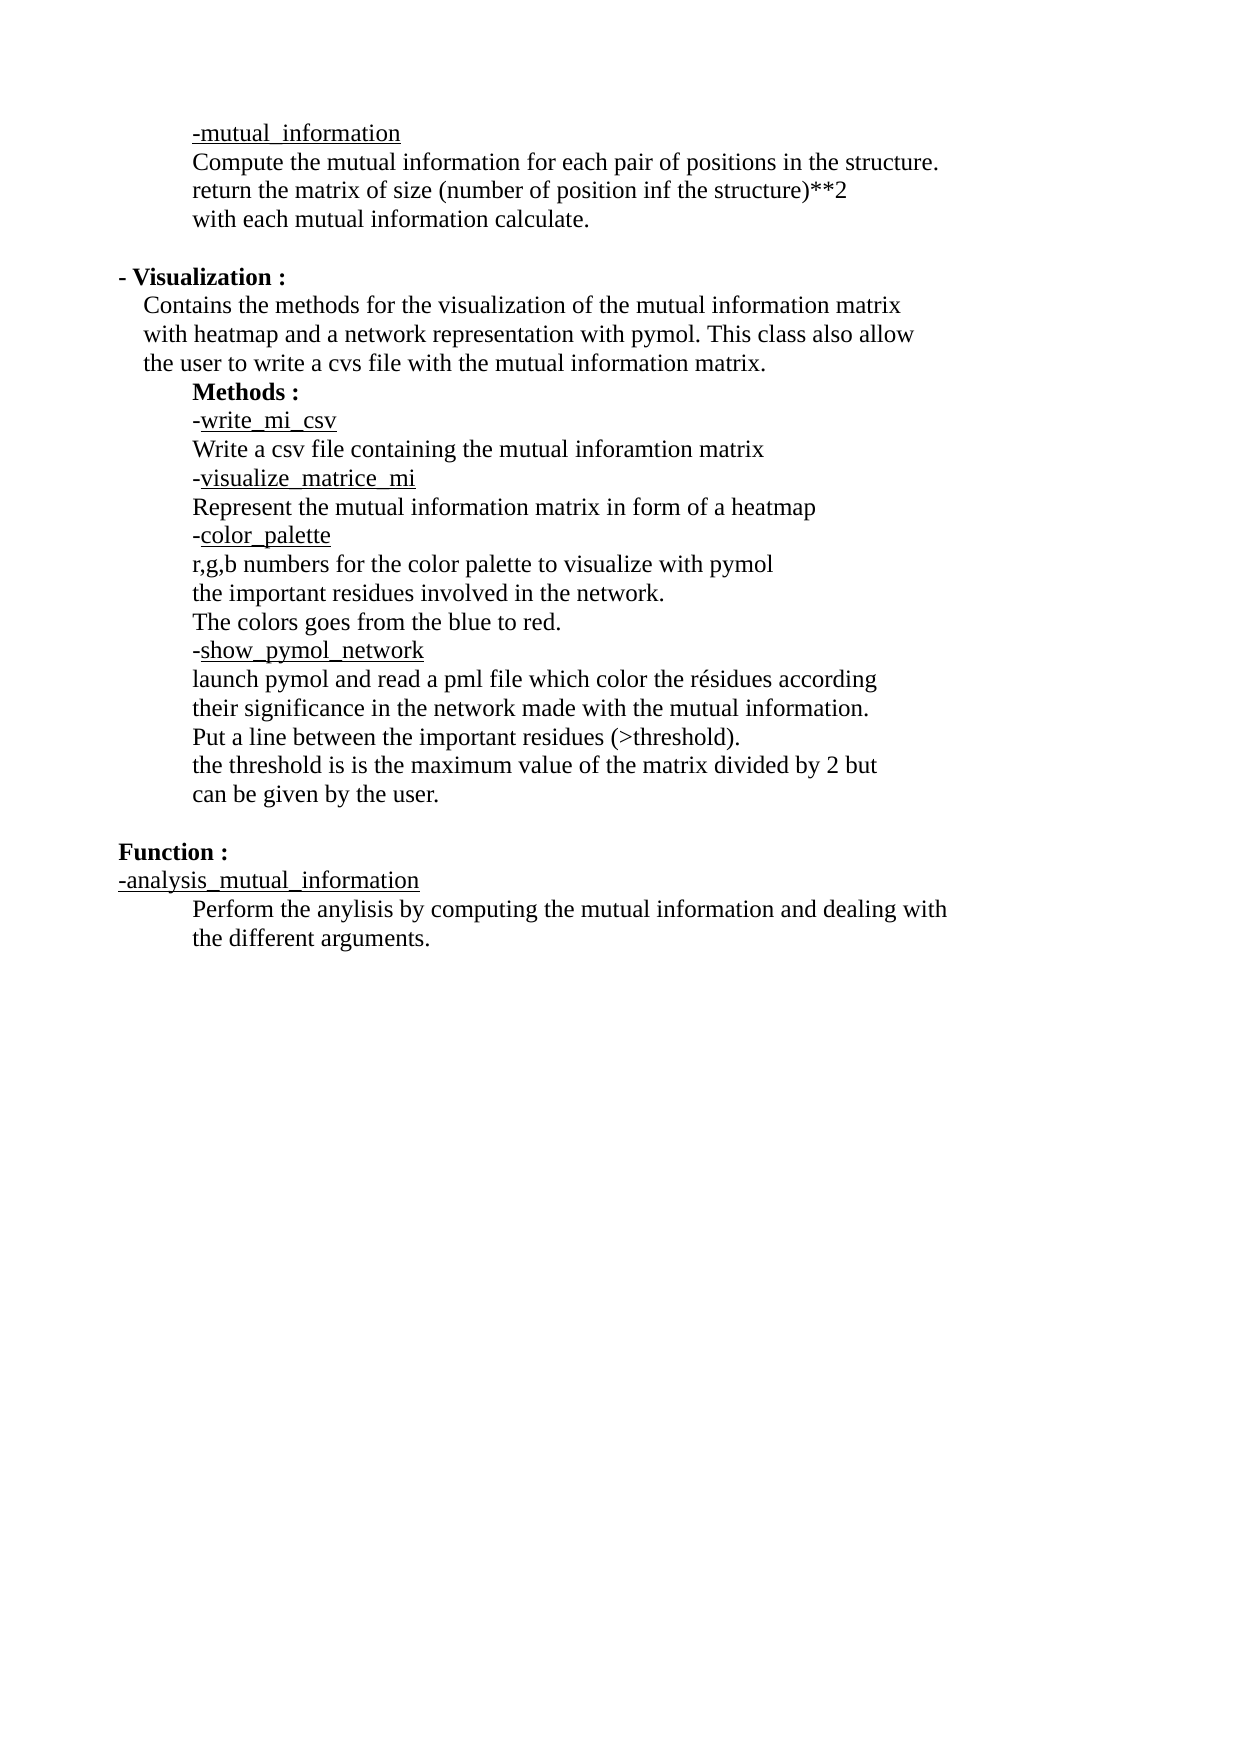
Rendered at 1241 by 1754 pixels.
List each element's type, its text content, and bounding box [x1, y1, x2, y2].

text Contains the methods for the visualization of the mutual information matrix [118, 291, 1122, 319]
text The colors goes from the blue to red. [118, 607, 1122, 636]
text -mutual_information [118, 118, 1122, 147]
text the different arguments. [118, 923, 1122, 952]
text -show_pymol_network [118, 636, 1122, 664]
text the important residues involved in the network. [118, 578, 1122, 607]
text -color_palette [118, 521, 1122, 549]
text -visualize_matrice_mi [118, 463, 1122, 492]
text Perform the anylisis by computing the mutual information and dealing with [118, 894, 1122, 923]
text Put a line between the important residues (>threshold). [118, 722, 1122, 751]
text return the matrix of size (number of position inf the structure)**2 [118, 176, 1122, 204]
text launch pymol and read a pml file which color the résidues according [118, 664, 1122, 693]
text Function : [118, 837, 1122, 866]
text the threshold is is the maximum value of the matrix divided by 2 but [118, 751, 1122, 779]
text Represent the mutual information matrix in form of a heatmap [118, 492, 1122, 521]
text Write a csv file containing the mutual inforamtion matrix [118, 434, 1122, 463]
text -write_mi_csv [118, 406, 1122, 434]
text r,g,b numbers for the color palette to visualize with pymol [118, 549, 1122, 578]
text - Visualization : [118, 262, 1122, 291]
text Compute the mutual information for each pair of positions in the structure. [118, 147, 1122, 176]
text their significance in the network made with the mutual information. [118, 693, 1122, 722]
text with heatmap and a network representation with pymol. This class also allow [118, 319, 1122, 348]
text with each mutual information calculate. [118, 204, 1122, 233]
text can be given by the user. [118, 779, 1122, 808]
text Methods : [118, 377, 1122, 406]
text the user to write a cvs file with the mutual information matrix. [118, 348, 1122, 377]
text -analysis_mutual_information [118, 866, 1122, 894]
